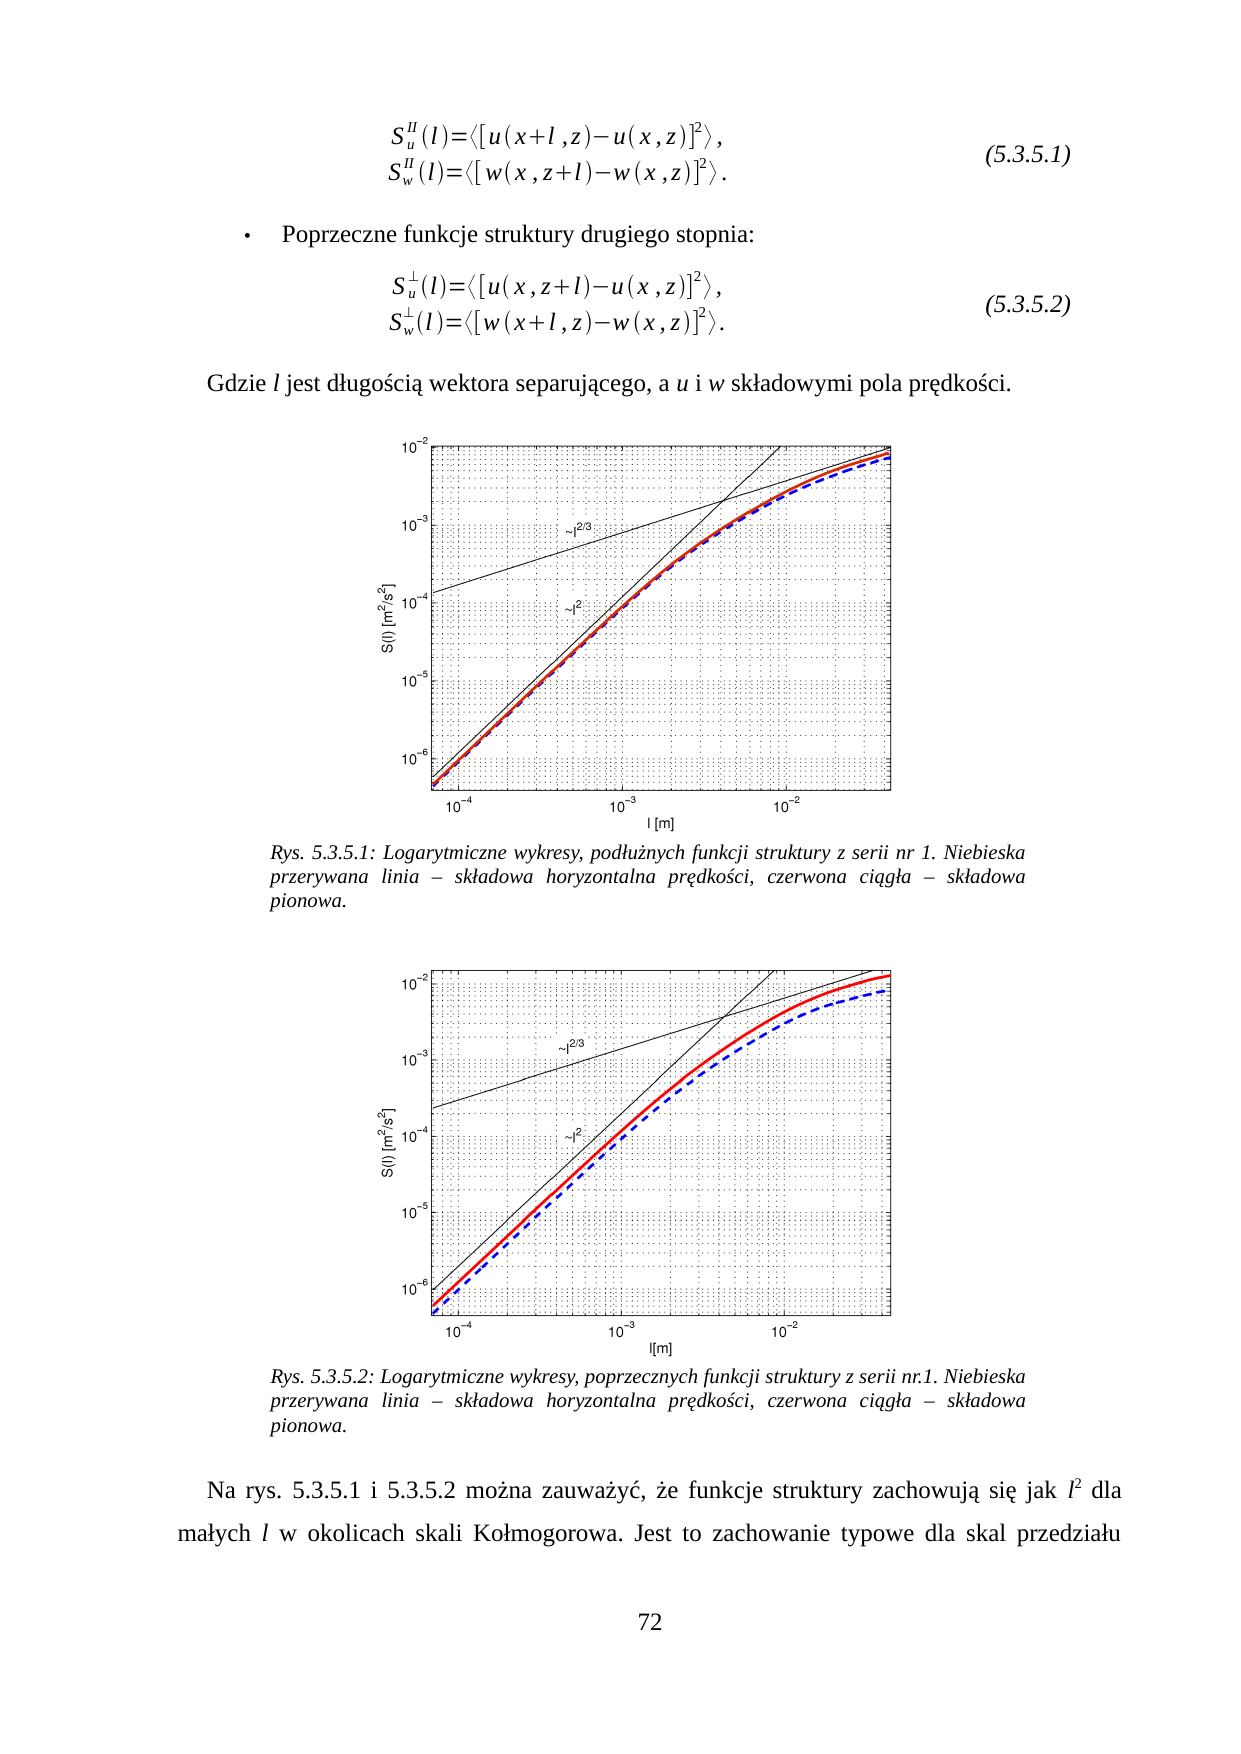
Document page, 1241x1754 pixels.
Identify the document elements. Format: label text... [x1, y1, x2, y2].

list Poprzeczne funkcje struktury drugiego stopnia: [215, 219, 1122, 247]
table_header (5.3.5.2) [936, 268, 1122, 339]
text Gdzie l jest długością wektora separującego, a u i w składowymi pola prędkości. [177, 368, 1122, 397]
text Na rys. 5.3.5.1 i 5.3.5.2 można zauważyć, że funkcje struktury zachowują się jak l2 dla małych l w okolicach skali Kołmogorowa. Jest to zachowanie typowe dla skal przedziału [177, 1475, 1122, 1547]
table_header [177, 118, 936, 189]
picture [354, 414, 945, 837]
table_header [177, 268, 936, 339]
text Rys. 5.3.5.2: Logarytmiczne wykresy, poprzecznych funkcji struktury z serii nr.1. Niebieska przerywana linia – składowa horyzontalna prędkości, czerwona ciągła – składowa pionowa. [270, 1364, 1029, 1437]
picture [354, 938, 945, 1362]
text Rys. 5.3.5.1: Logarytmiczne wykresy, podłużnych funkcji struktury z serii nr 1. Niebieska przerywana linia – składowa horyzontalna prędkości, czerwona ciągła – składowa pionowa. [270, 840, 1029, 912]
table_header (5.3.5.1) [936, 118, 1122, 189]
